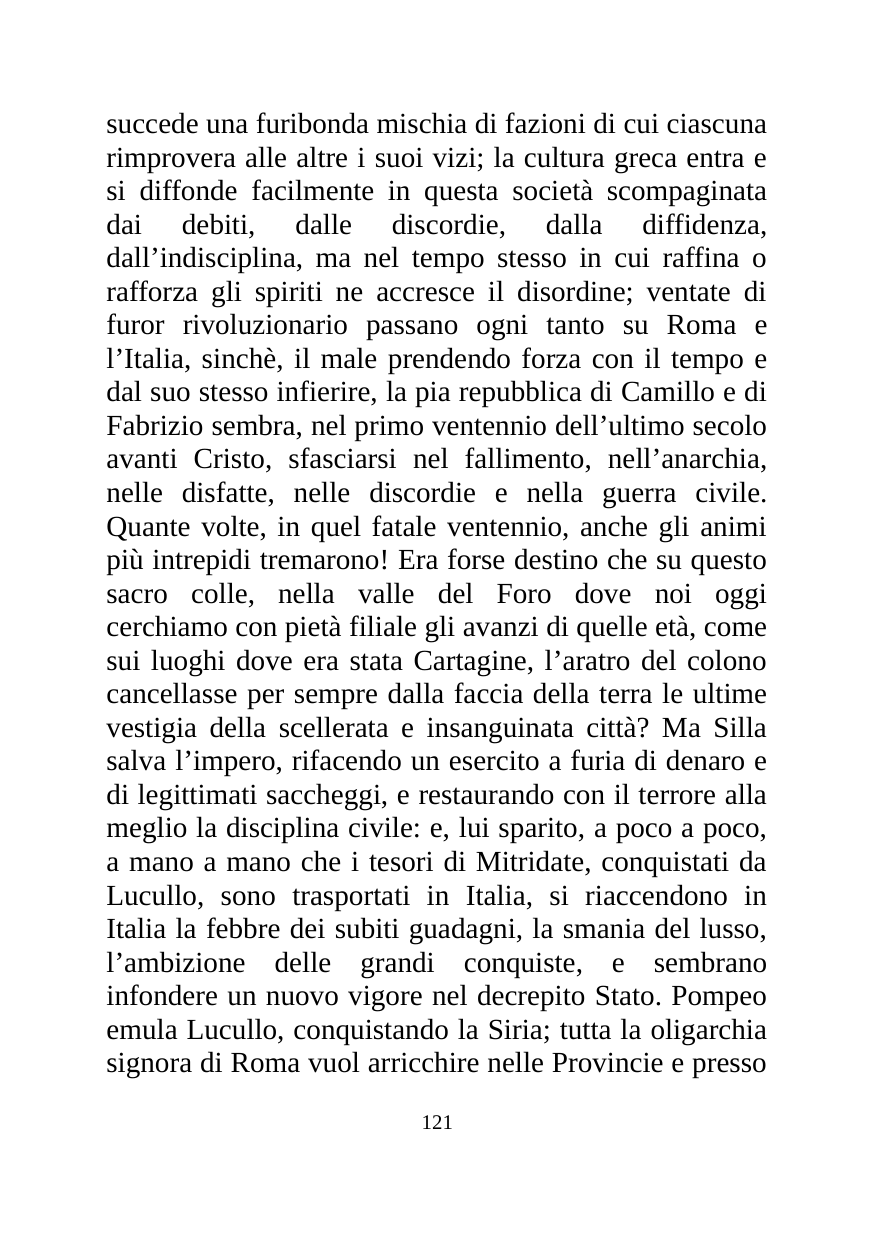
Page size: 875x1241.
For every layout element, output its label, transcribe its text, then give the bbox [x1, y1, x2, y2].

text succede una furibonda mischia di fazioni di cui ciascuna rimprovera alle altre i suoi vizi; la cultura greca entra e si diffonde facilmente in questa società scompaginata dai debiti, dalle discordie, dalla diffidenza, dall’indisciplina, ma nel tempo stesso in cui raffina o rafforza gli spiriti ne accresce il disordine; ventate di furor rivoluzionario passano ogni tanto su Roma e l’Italia, sinchè, il male prendendo forza con il tempo e dal suo stesso infierire, la pia repubblica di Camillo e di Fabrizio sembra, nel primo ventennio dell’ultimo secolo avanti Cristo, sfasciarsi nel fallimento, nell’anarchia, nelle disfatte, nelle discordie e nella guerra civile. Quante volte, in quel fatale ventennio, anche gli animi più intrepidi tremarono! Era forse destino che su questo sacro colle, nella valle del Foro dove noi oggi cerchiamo con pietà filiale gli avanzi di quelle età, come sui luoghi dove era stata Cartagine, l’aratro del colono cancellasse per sempre dalla faccia della terra le ultime vestigia della scellerata e insanguinata città? Ma Silla salva l’impero, rifacendo un esercito a furia di denaro e di legittimati saccheggi, e restaurando con il terrore alla meglio la disciplina civile: e, lui sparito, a poco a poco, a mano a mano che i tesori di Mitridate, conquistati da Lucullo, sono trasportati in Italia, si riaccendono in Italia la febbre dei subiti guadagni, la smania del lusso, l’ambizione delle grandi conquiste, e sembrano infondere un nuovo vigore nel decrepito Stato. Pompeo emula Lucullo, conquistando la Siria; tutta la oligarchia signora di Roma vuol arricchire nelle Provincie e presso [106, 106, 768, 1079]
